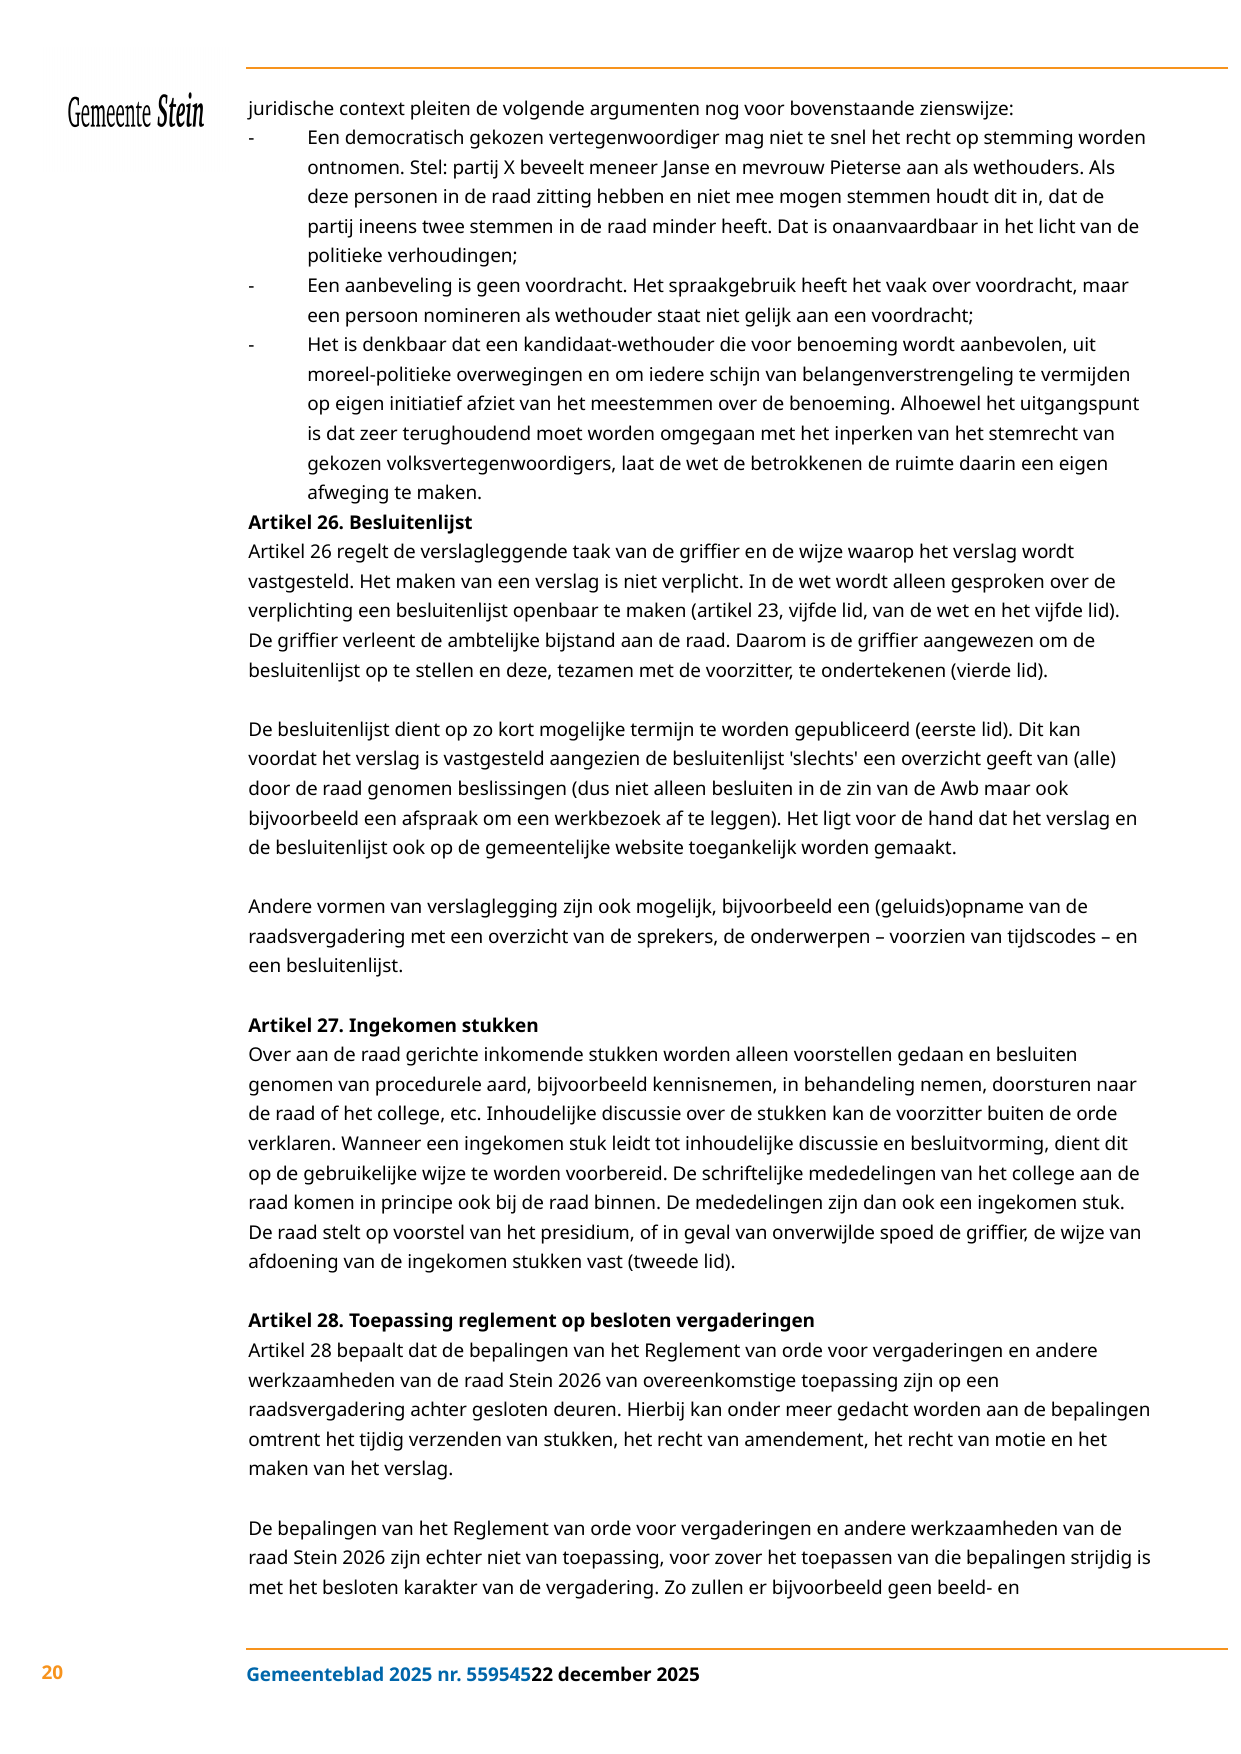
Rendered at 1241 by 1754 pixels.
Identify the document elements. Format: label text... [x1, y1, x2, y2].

text Artikel 28 bepaalt dat de bepalingen van het Reglement van orde voor vergaderingen en andere werkzaamheden van de raad Stein 2026 van overeenkomstige toepassing zijn op een raadsvergadering achter gesloten deuren. Hierbij kan onder meer gedacht worden aan de bepalingen omtrent het tijdig verzenden van stukken, het recht van amendement, het recht van motie en het maken van het verslag. [248, 1337, 1152, 1481]
text Andere vormen van verslaglegging zijn ook mogelijk, bijvoorbeeld een (geluids)opname van de raadsvergadering met een overzicht van de sprekers, de onderwerpen – voorzien van tijdscodes – en een besluitenlijst. [248, 893, 1152, 978]
text juridische context pleiten de volgende argumenten nog voor bovenstaande zienswijze: [248, 95, 1152, 121]
list Een aanbeveling is geen voordracht. Het spraakgebruik heeft het vaak over voordracht, maar een persoon nomineren als wethouder staat niet gelijk aan een voordracht; [248, 272, 1152, 328]
picture [41, 47, 231, 172]
text De griffier verleent de ambtelijke bijstand aan de raad. Daarom is de griffier aangewezen om de besluitenlijst op te stellen en deze, tezamen met de voorzitter, te ondertekenen (vierde lid). [248, 627, 1152, 683]
text Over aan de raad gerichte inkomende stukken worden alleen voorstellen gedaan en besluiten genomen van procedurele aard, bijvoorbeeld kennisnemen, in behandeling nemen, doorsturen naar de raad of het college, etc. Inhoudelijke discussie over de stukken kan de voorzitter buiten de orde verklaren. Wanneer een ingekomen stuk leidt tot inhoudelijke discussie en besluitvorming, dient dit op de gebruikelijke wijze te worden voorbereid. De schriftelijke mededelingen van het college aan de raad komen in principe ook bij de raad binnen. De mededelingen zijn dan ook een ingekomen stuk. De raad stelt op voorstel van het presidium, of in geval van onverwijlde spoed de griffier, de wijze van afdoening van de ingekomen stukken vast (tweede lid). [248, 1041, 1152, 1274]
text Artikel 28. Toepassing reglement op besloten vergaderingen [248, 1308, 1152, 1333]
list Een democratisch gekozen vertegenwoordiger mag niet te snel het recht op stemming worden ontnomen. Stel: partij X beveelt meneer Janse en mevrouw Pieterse aan als wethouders. Als deze personen in de raad zitting hebben en niet mee mogen stemmen houdt dit in, dat de partij ineens twee stemmen in de raad minder heeft. Dat is onaanvaardbaar in het licht van de politieke verhoudingen; [248, 124, 1152, 268]
text Artikel 27. Ingekomen stukken [248, 1012, 1152, 1038]
text Artikel 26 regelt de verslagleggende taak van de griffier en de wijze waarop het verslag wordt vastgesteld. Het maken van een verslag is niet verplicht. In de wet wordt alleen gesproken over de verplichting een besluitenlijst openbaar te maken (artikel 23, vijfde lid, van de wet en het vijfde lid). [248, 538, 1152, 623]
text De bepalingen van het Reglement van orde voor vergaderingen en andere werkzaamheden van de raad Stein 2026 zijn echter niet van toepassing, voor zover het toepassen van die bepalingen strijdig is met het besloten karakter van de vergadering. Zo zullen er bijvoorbeeld geen beeld- en [248, 1515, 1152, 1600]
list Het is denkbaar dat een kandidaat-wethouder die voor benoeming wordt aanbevolen, uit moreel-politieke overwegingen en om iedere schijn van belangenverstrengeling te vermijden op eigen initiatief afziet van het meestemmen over de benoeming. Alhoewel het uitgangspunt is dat zeer terughoudend moet worden omgegaan met het inperken van het stemrecht van gekozen volksvertegenwoordigers, laat de wet de betrokkenen de ruimte daarin een eigen afweging te maken. [248, 331, 1152, 505]
text De besluitenlijst dient op zo kort mogelijke termijn te worden gepubliceerd (eerste lid). Dit kan voordat het verslag is vastgesteld aangezien de besluitenlijst 'slechts' een overzicht geeft van (alle) door de raad genomen beslissingen (dus niet alleen besluiten in de zin van de Awb maar ook bijvoorbeeld een afspraak om een werkbezoek af te leggen). Het ligt voor de hand dat het verslag en de besluitenlijst ook op de gemeentelijke website toegankelijk worden gemaakt. [248, 716, 1152, 860]
text Artikel 26. Besluitenlijst [248, 509, 1152, 535]
